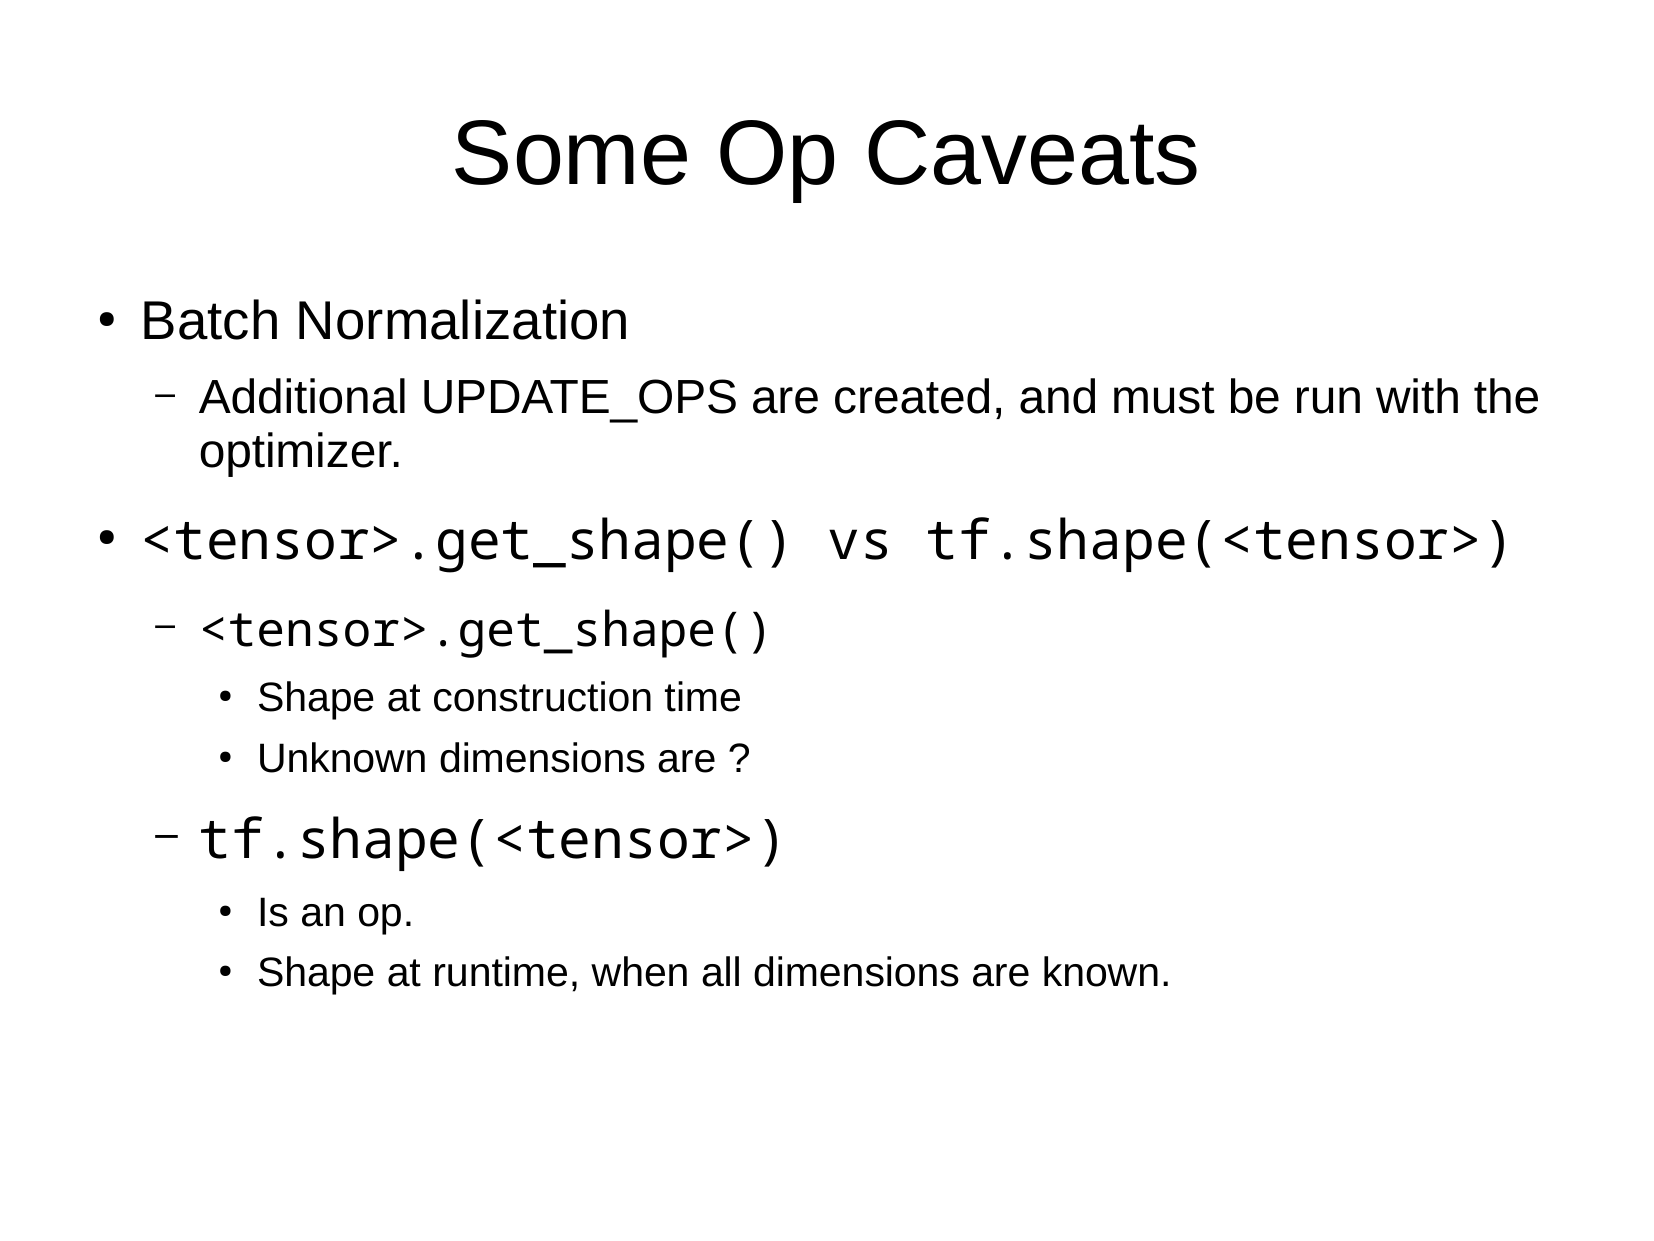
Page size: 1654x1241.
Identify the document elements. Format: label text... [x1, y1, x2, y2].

title Some Op Caveats [82, 49, 1571, 257]
list Batch Normalization Additional UPDATE_OPS are created, and must be run with the optimizer. <tensor>.get_shape() vs tf.shape(<tensor>) <tensor>.get_shape() Shape at construction time Unknown dimensions are ? tf.shape(<tensor>) Is an op. Shape at runtime, when all dimensions are known. [82, 290, 1571, 1010]
